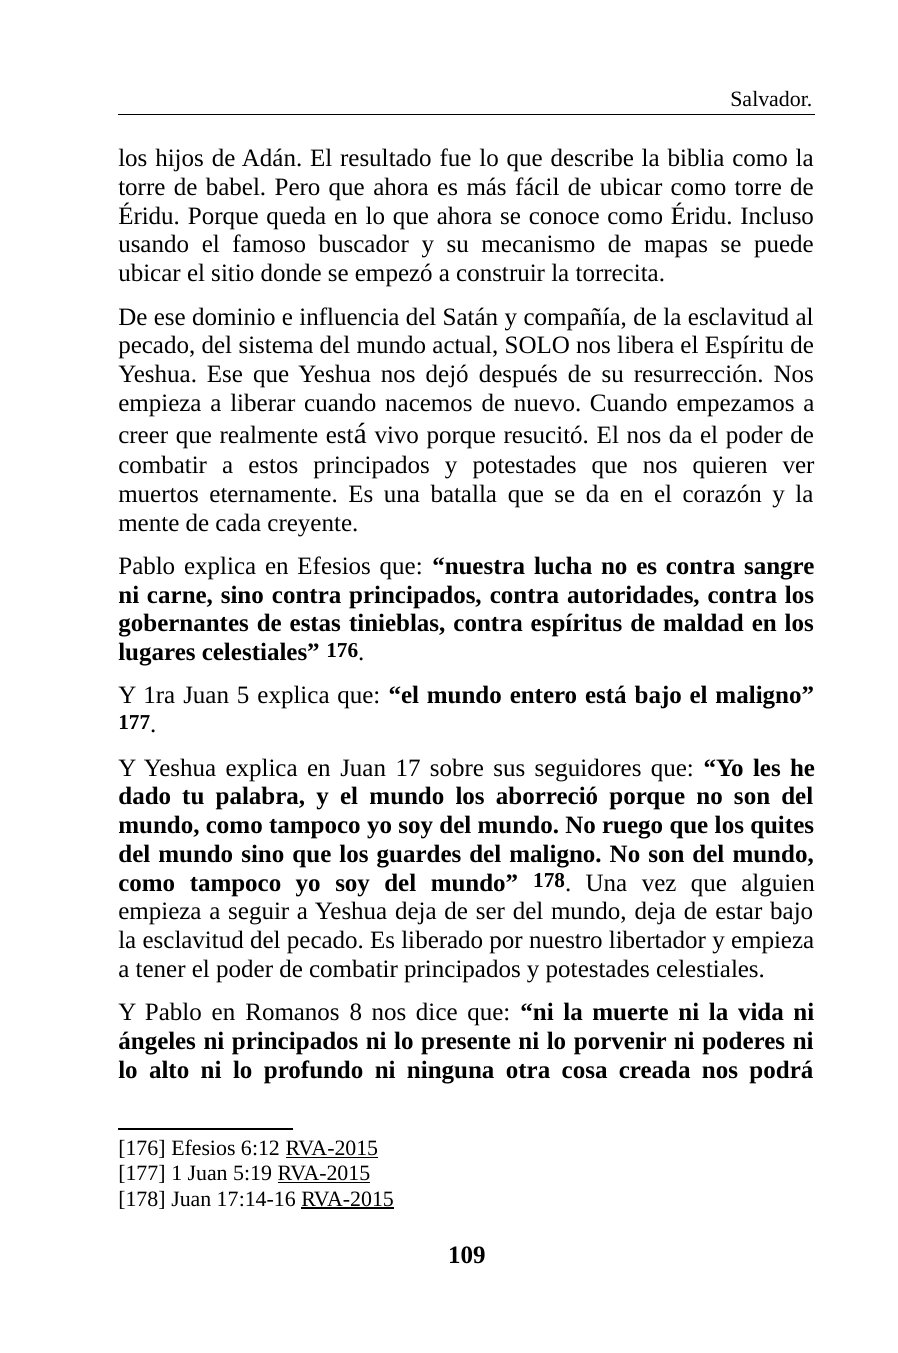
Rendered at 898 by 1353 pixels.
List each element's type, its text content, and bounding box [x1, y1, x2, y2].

text 1 Juan 5:19 RVA-2015 [118, 1160, 815, 1186]
text Efesios 6:12 RVA-2015 [118, 1135, 815, 1160]
text Y Pablo en Romanos 8 nos dice que: “ni la muerte ni la vida ni ángeles ni principados ni lo presente ni lo porvenir ni poderes ni lo alto ni lo profundo ni ninguna otra cosa creada nos podrá [118, 997, 815, 1083]
text Y Yeshua explica en Juan 17 sobre sus seguidores que: “Yo les he dado tu palabra, y el mundo los aborreció porque no son del mundo, como tampoco yo soy del mundo. No ruego que los quites del mundo sino que los guardes del maligno. No son del mundo, como tampoco yo soy del mundo” . Una vez que alguien empieza a seguir a Yeshua deja de ser del mundo, deja de estar bajo la esclavitud del pecado. Es liberado por nuestro libertador y empieza a tener el poder de combatir principados y potestades celestiales. [118, 753, 815, 983]
text De ese dominio e influencia del Satán y compañía, de la esclavitud al pecado, del sistema del mundo actual, SOLO nos libera el Espíritu de Yeshua. Ese que Yeshua nos dejó después de su resurrección. Nos empieza a liberar cuando nacemos de nuevo. Cuando empezamos a creer que realmente está vivo porque resucitó. El nos da el poder de combatir a estos principados y potestades que nos quieren ver muertos eternamente. Es una batalla que se da en el corazón y la mente de cada creyente. [118, 302, 815, 536]
text los hijos de Adán. El resultado fue lo que describe la biblia como la torre de babel. Pero que ahora es más fácil de ubicar como torre de Éridu. Porque queda en lo que ahora se conoce como Éridu. Incluso usando el famoso buscador y su mecanismo de mapas se puede ubicar el sitio donde se empezó a construir la torrecita. [118, 143, 815, 287]
text Pablo explica en Efesios que: “nuestra lucha no es contra sangre ni carne, sino contra principados, contra autoridades, contra los gobernantes de estas tinieblas, contra espíritus de maldad en los lugares celestiales” . [118, 551, 815, 666]
text Y 1ra Juan 5 explica que: “el mundo entero está bajo el maligno” . [118, 681, 815, 738]
text Juan 17:14-16 RVA-2015 [118, 1186, 815, 1211]
